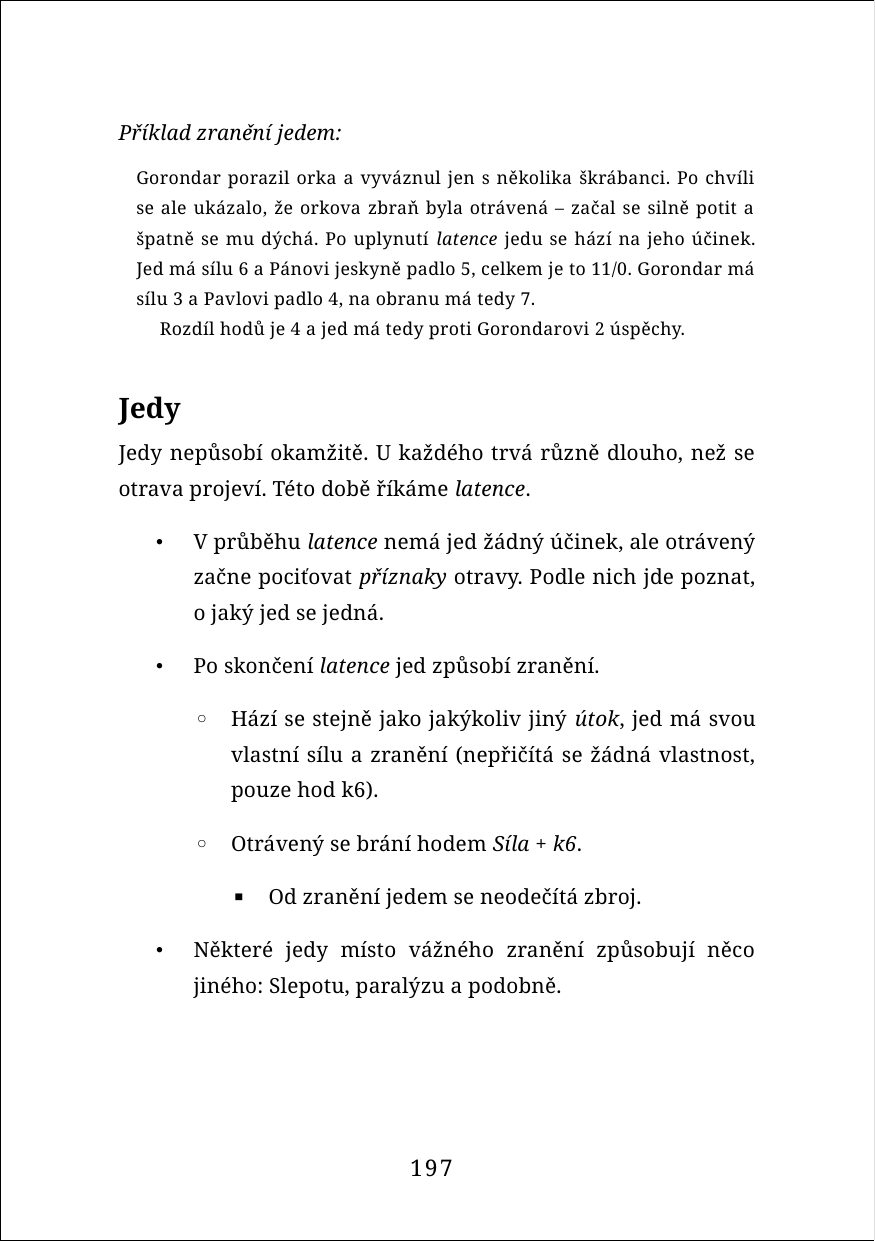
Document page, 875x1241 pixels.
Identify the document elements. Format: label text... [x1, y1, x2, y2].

text Gorondar porazil orka a vyváznul jen s několika škrábanci. Po chvíli se ale ukázalo, že orkova zbraň byla otrávená – začal se silně potit a špatně se mu dýchá. Po uplynutí latence jedu se hází na jeho účinek. Jed má sílu 6 a Pánovi jeskyně padlo 5, celkem je to 11/0. Gorondar má sílu 3 a Pavlovi padlo 4, na obranu má tedy 7. Rozdíl hodů je 4 a jed má tedy proti Gorondarovi 2 úspěchy. [136, 166, 756, 341]
text Příklad zranění jedem: [118, 118, 756, 147]
list Hází se stejně jako jakýkoliv jiný útok, jed má svou vlastní sílu a zranění (nepřičítá se žádná vlastnost, pouze hod k6). [193, 704, 756, 804]
subtitle Jedy [118, 388, 756, 426]
list Po skončení latence jed způsobí zranění. [156, 651, 756, 680]
text Jedy nepůsobí okamžitě. U každého trvá různě dlouho, než se otrava projeví. Této době říkáme latence. [118, 438, 756, 502]
list Od zranění jedem se neodečítá zbroj. [231, 882, 756, 910]
list Některé jedy místo vážného zranění způsobují něco jiného: Slepotu, paralýzu a podobně. [156, 935, 756, 999]
list Otrávený se brání hodem Síla + k6. [193, 829, 756, 857]
list V průběhu latence nemá jed žádný účinek, ale otrávený začne pociťovat příznaky otravy. Podle nich jde poznat, o jaký jed se jedná. [156, 527, 756, 626]
